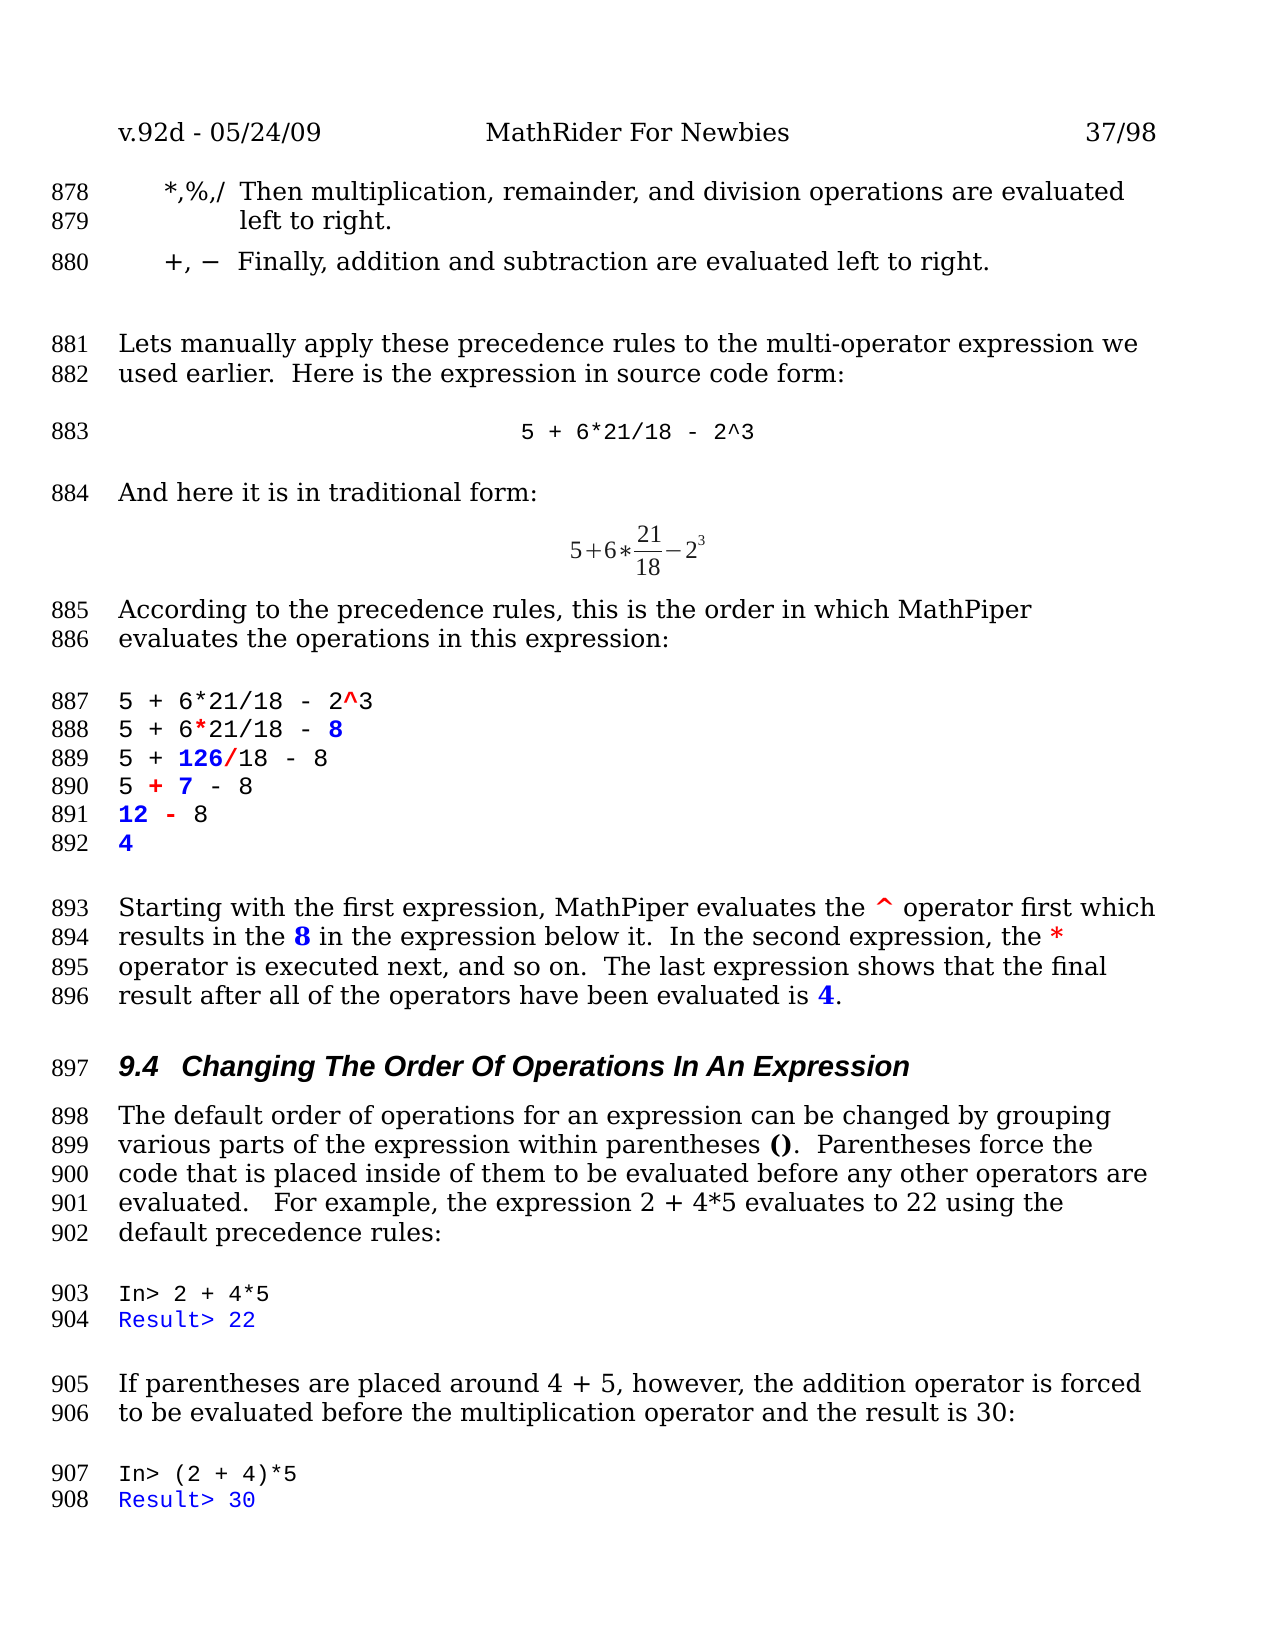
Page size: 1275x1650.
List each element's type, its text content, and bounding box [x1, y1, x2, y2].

text 5 + 6*21/18 - 2^3 [118, 420, 1157, 446]
text Lets manually apply these precedence rules to the multi-operator expression we used earlier. Here is the expression in source code form: [118, 330, 1157, 388]
text Result> 22 [118, 1308, 1157, 1334]
text *,%,/ Then multiplication, remainder, and division operations are evaluated left to right. [164, 177, 1157, 235]
text 4 [118, 830, 1157, 859]
text In> (2 + 4)*5 [118, 1463, 1157, 1489]
text 5 + 6*21/18 - 2^3 [118, 689, 1157, 717]
text 5 + 6*21/18 - 8 [118, 717, 1157, 745]
text In> 2 + 4*5 [118, 1282, 1157, 1308]
text 12 - 8 [118, 802, 1157, 830]
text And here it is in traditional form: [118, 478, 1157, 507]
text Starting with the first expression, MathPiper evaluates the ^ operator first which results in the 8 in the expression below it. In the second expression, the * operator is executed next, and so on. The last expression shows that the final result after all of the operators have been evaluated is 4. [118, 893, 1157, 1010]
text According to the precedence rules, this is the order in which MathPiper evaluates the operations in this expression: [118, 595, 1157, 653]
text +, − Finally, addition and subtraction are evaluated left to right. [163, 247, 1157, 276]
text The default order of operations for an expression can be changed by grouping various parts of the expression within parentheses (). Parentheses force the code that is placed inside of them to be evaluated before any other operators are evaluated. For example, the expression 2 + 4*5 evaluates to 22 using the default precedence rules: [118, 1101, 1157, 1247]
text Result> 30 [118, 1489, 1157, 1515]
subtitle Changing The Order Of Operations In An Expression [118, 1049, 1157, 1083]
text If parentheses are placed around 4 + 5, however, the addition operator is forced to be evaluated before the multiplication operator and the result is 30: [118, 1369, 1157, 1428]
text 5 + 7 - 8 [118, 774, 1157, 802]
text 5 + 126/18 - 8 [118, 745, 1157, 774]
